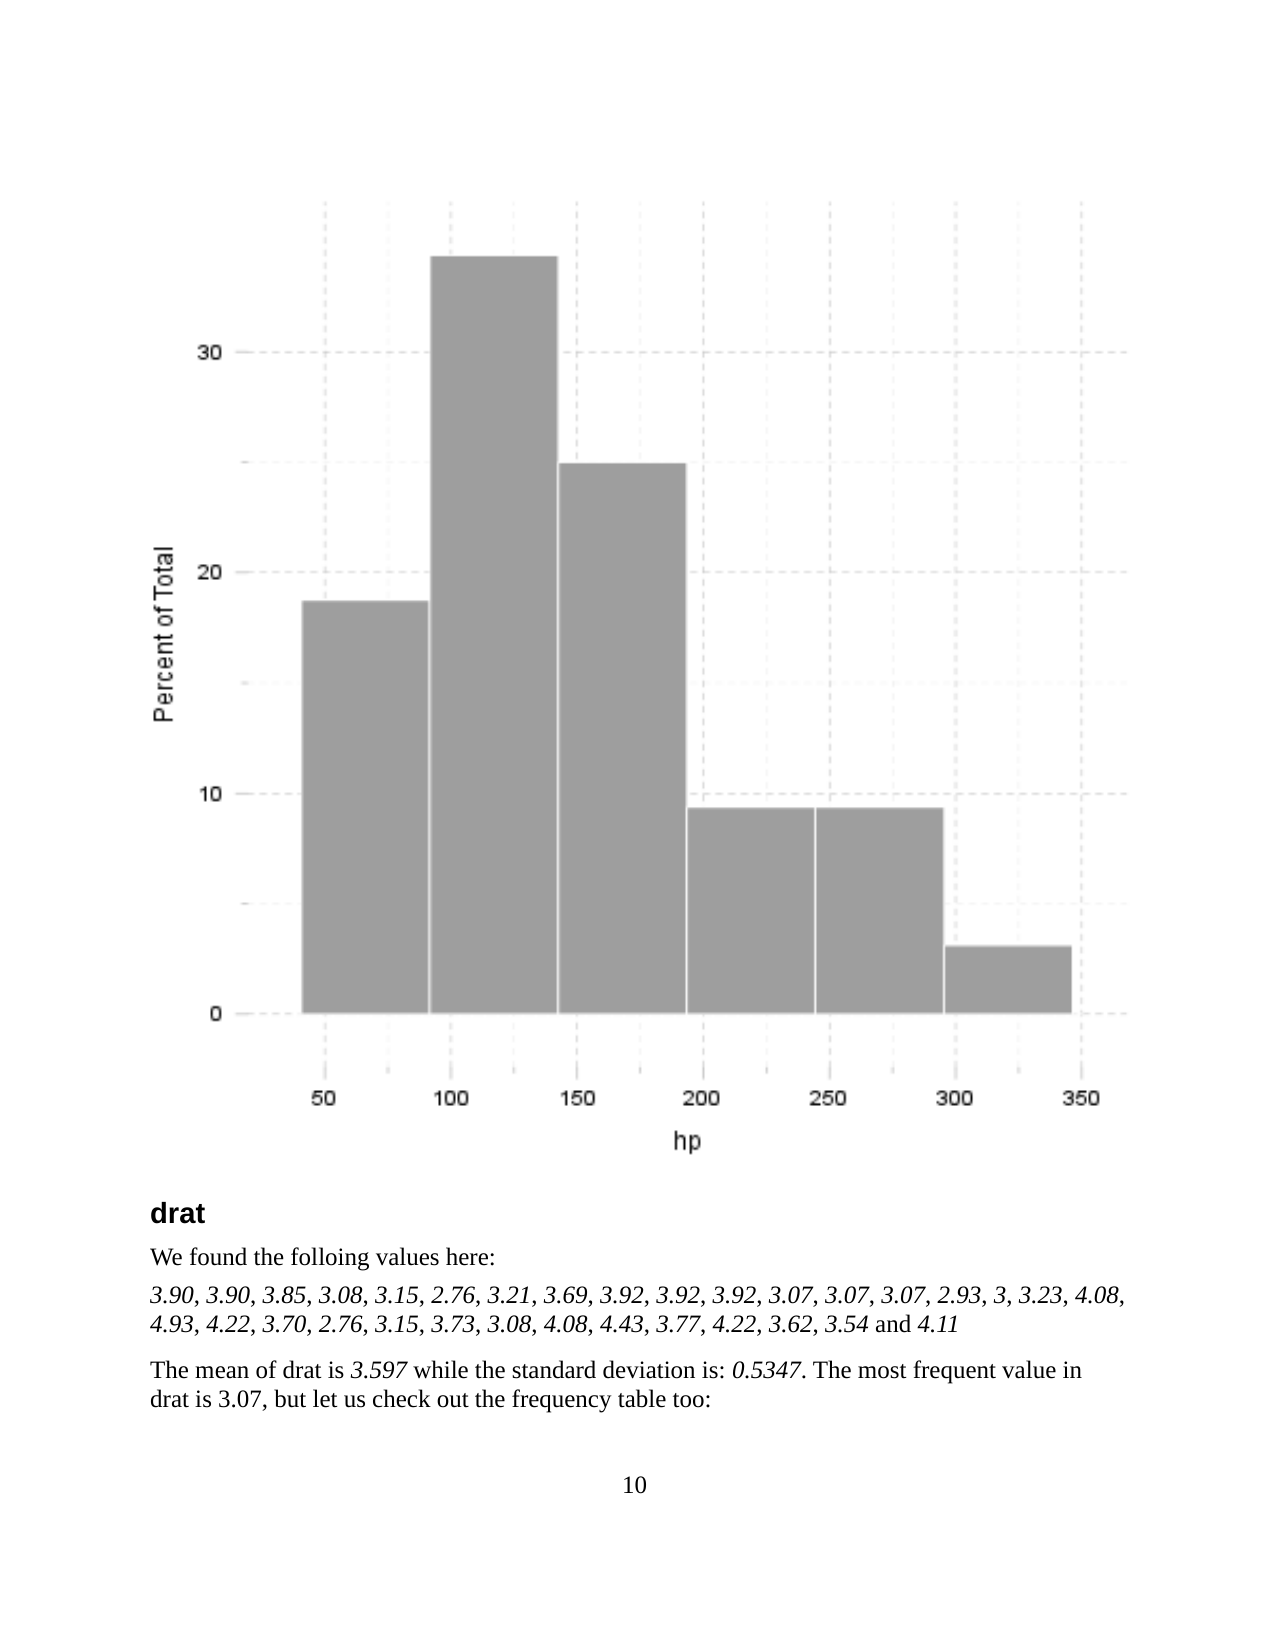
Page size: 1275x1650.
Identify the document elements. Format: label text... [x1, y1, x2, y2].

text 3.90, 3.90, 3.85, 3.08, 3.15, 2.76, 3.21, 3.69, 3.92, 3.92, 3.92, 3.07, 3.07, 3.07, 2.93, 3, 3.23, 4.08, 4.93, 4.22, 3.70, 2.76, 3.15, 3.73, 3.08, 4.08, 4.43, 3.77, 4.22, 3.62, 3.54 and 4.11 [150, 1280, 1125, 1338]
text We found the folloing values here: [150, 1242, 1125, 1271]
picture [150, 150, 1163, 1163]
text The mean of drat is 3.597 while the standard deviation is: 0.5347. The most frequent value in drat is 3.07, but let us check out the frequency table too: [150, 1356, 1125, 1413]
subtitle drat [150, 1196, 1125, 1230]
